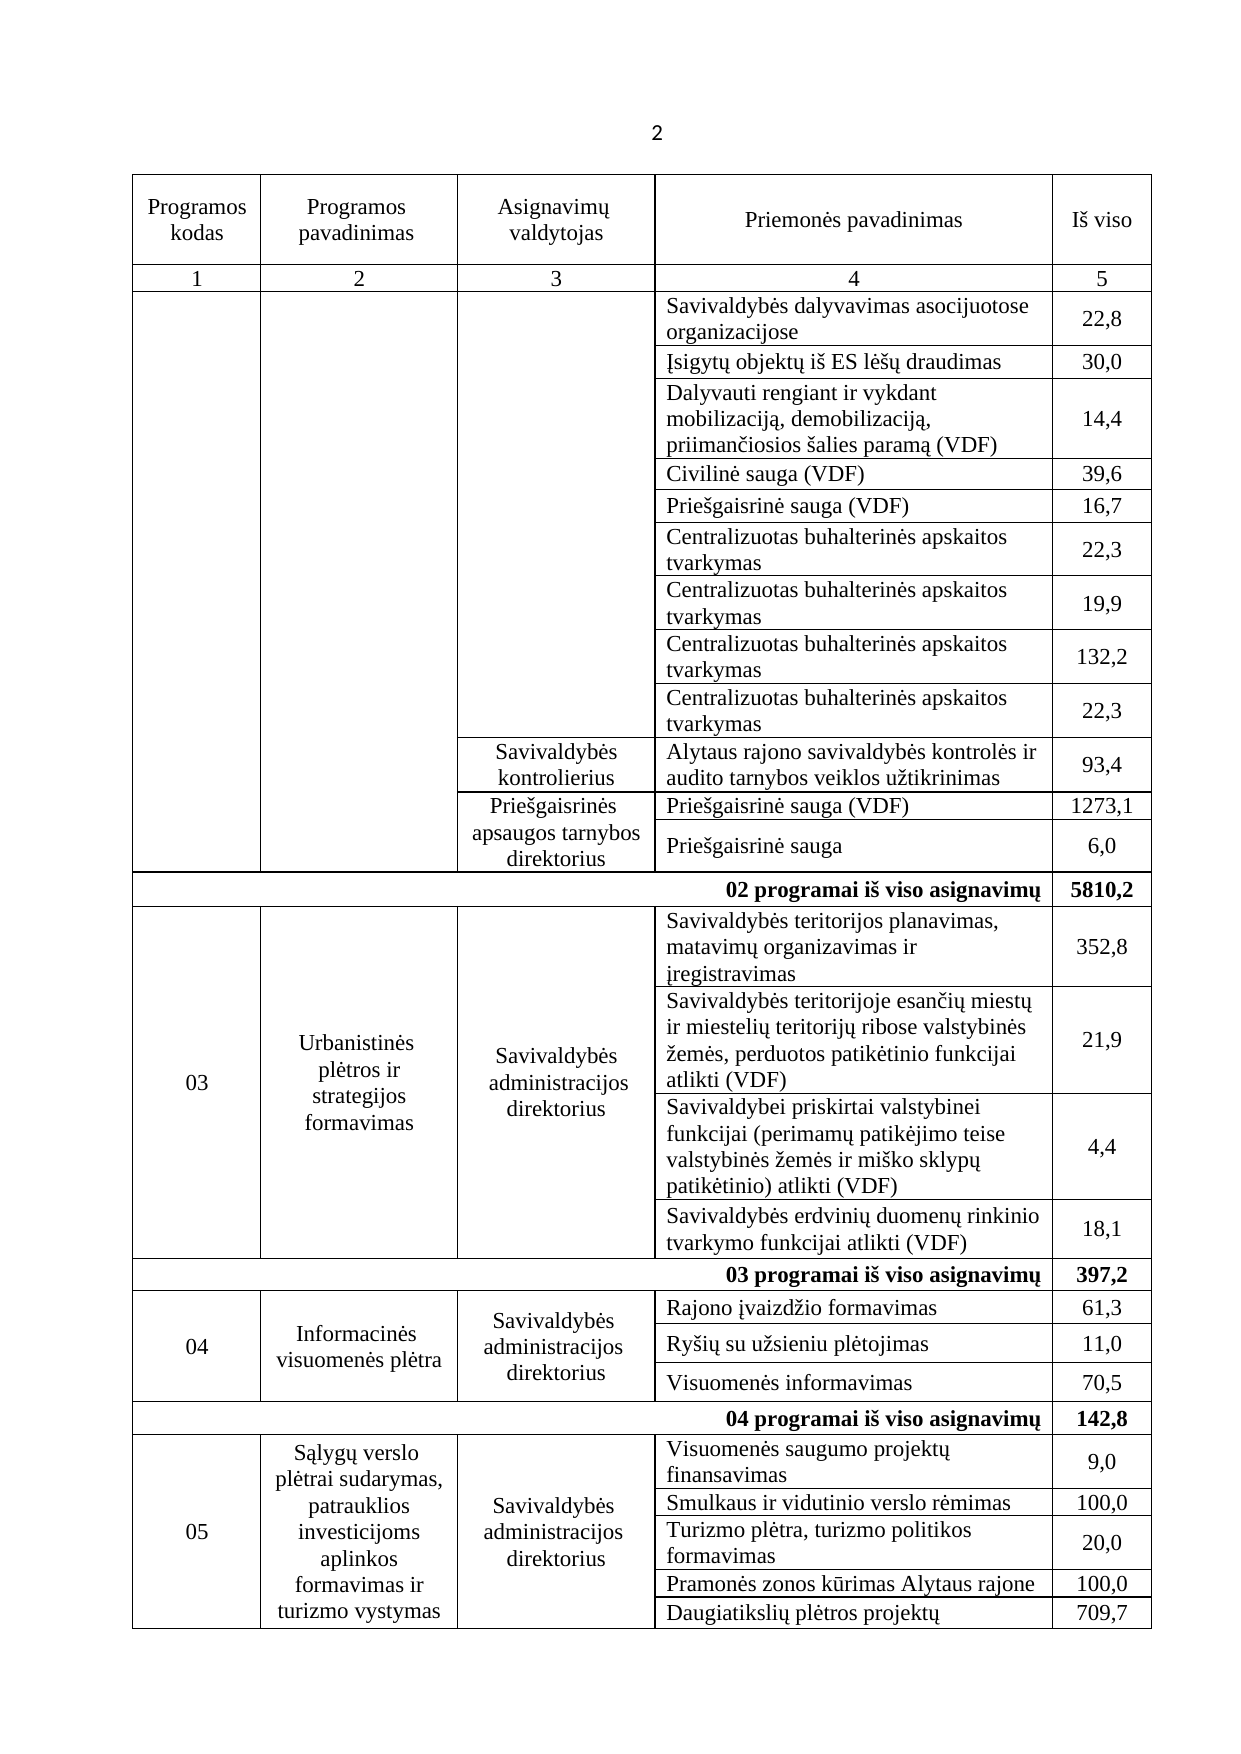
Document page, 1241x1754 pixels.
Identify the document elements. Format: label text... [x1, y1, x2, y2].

table_header Priemonės pavadinimas [656, 175, 1052, 263]
table_cell 100,0 [1053, 1570, 1151, 1596]
table_cell 21,9 [1053, 987, 1151, 1092]
table_cell Savivaldybės teritorijoje esančių miestų ir miestelių teritorijų ribose valstybinės žemės, perduotos patikėtinio funkcijai atlikti (VDF) [656, 987, 1052, 1092]
table_cell Savivaldybės administracijos direktorius [458, 907, 654, 1257]
table_cell 20,0 [1053, 1516, 1151, 1569]
table_cell 352,8 [1053, 907, 1151, 986]
table_cell 05 [133, 1435, 260, 1628]
table_cell 100,0 [1053, 1489, 1151, 1515]
table_cell Priešgaisrinė sauga [656, 820, 1052, 871]
table_cell [261, 292, 457, 871]
table_cell Savivaldybės dalyvavimas asocijuotose organizacijose [656, 292, 1052, 345]
table_cell 19,9 [1053, 576, 1151, 629]
table_cell Visuomenės informavimas [656, 1363, 1052, 1401]
table_cell 03 [133, 907, 260, 1257]
table_cell 22,3 [1053, 684, 1151, 737]
table_cell Centralizuotas buhalterinės apskaitos tvarkymas [656, 523, 1052, 575]
table_cell Priešgaisrinės apsaugos tarnybos direktorius [458, 793, 654, 871]
table_cell 30,0 [1053, 346, 1151, 377]
table_cell 11,0 [1053, 1324, 1151, 1362]
table_cell 4 [656, 265, 1052, 291]
table_cell Centralizuotas buhalterinės apskaitos tvarkymas [656, 576, 1052, 629]
table_cell 70,5 [1053, 1363, 1151, 1401]
table_cell Priešgaisrinė sauga (VDF) [656, 793, 1052, 819]
table_cell 61,3 [1053, 1291, 1151, 1323]
table_cell Centralizuotas buhalterinės apskaitos tvarkymas [656, 684, 1052, 737]
table_cell 397,2 [1053, 1259, 1151, 1290]
table_cell [458, 292, 654, 737]
table_cell Dalyvauti rengiant ir vykdant mobilizaciją, demobilizaciją, priimančiosios šalies paramą (VDF) [656, 379, 1052, 458]
table_cell 5810,2 [1053, 873, 1151, 906]
table_cell 14,4 [1053, 379, 1151, 458]
table_cell 6,0 [1053, 820, 1151, 871]
table_cell Urbanistinės plėtros ir strategijos formavimas [261, 907, 457, 1257]
table_cell 132,2 [1053, 630, 1151, 683]
table_cell Rajono įvaizdžio formavimas [656, 1291, 1052, 1323]
table_cell Informacinės visuomenės plėtra [261, 1291, 457, 1401]
table_cell 1 [133, 265, 260, 291]
table_cell Savivaldybės administracijos direktorius [458, 1435, 654, 1628]
table_header Iš viso [1053, 175, 1151, 263]
table_cell 9,0 [1053, 1435, 1151, 1488]
table_cell 39,6 [1053, 459, 1151, 489]
table_cell Pramonės zonos kūrimas Alytaus rajone [656, 1570, 1052, 1596]
table_cell 2 [261, 265, 457, 291]
table_cell Savivaldybės erdvinių duomenų rinkinio tvarkymo funkcijai atlikti (VDF) [656, 1200, 1052, 1257]
table_cell Daugiatikslių plėtros projektų [656, 1598, 1052, 1628]
table_cell Savivaldybės teritorijos planavimas, matavimų organizavimas ir įregistravimas [656, 907, 1052, 986]
table_cell 93,4 [1053, 738, 1151, 791]
table_cell Centralizuotas buhalterinės apskaitos tvarkymas [656, 630, 1052, 683]
table_cell 03 programai iš viso asignavimų [133, 1259, 1052, 1290]
table_cell Priešgaisrinė sauga (VDF) [656, 490, 1052, 522]
table_cell Savivaldybei priskirtai valstybinei funkcijai (perimamų patikėjimo teise valstybinės žemės ir miško sklypų patikėtinio) atlikti (VDF) [656, 1094, 1052, 1199]
table_cell 709,7 [1053, 1598, 1151, 1628]
table_cell 22,8 [1053, 292, 1151, 345]
table_cell 16,7 [1053, 490, 1151, 522]
table_header Asignavimų valdytojas [458, 175, 654, 263]
table_cell Visuomenės saugumo projektų finansavimas [656, 1435, 1052, 1488]
table_cell 3 [458, 265, 654, 291]
table_cell 02 programai iš viso asignavimų [133, 873, 1052, 906]
table_cell 4,4 [1053, 1094, 1151, 1199]
table_cell 18,1 [1053, 1200, 1151, 1257]
table_cell 142,8 [1053, 1402, 1151, 1434]
table_cell Smulkaus ir vidutinio verslo rėmimas [656, 1489, 1052, 1515]
table_cell 04 programai iš viso asignavimų [133, 1402, 1052, 1434]
table_cell 04 [133, 1291, 260, 1401]
table_cell 5 [1053, 265, 1151, 291]
table_cell Turizmo plėtra, turizmo politikos formavimas [656, 1516, 1052, 1569]
table_cell [133, 292, 260, 871]
table_cell Savivaldybės kontrolierius [458, 738, 654, 791]
table_header Programos kodas [133, 175, 260, 263]
table_cell 22,3 [1053, 523, 1151, 575]
table_cell Įsigytų objektų iš ES lėšų draudimas [656, 346, 1052, 377]
table_cell Sąlygų verslo plėtrai sudarymas, patrauklios investicijoms aplinkos formavimas ir turizmo vystymas [261, 1435, 457, 1628]
table_header Programos pavadinimas [261, 175, 457, 263]
table_cell Alytaus rajono savivaldybės kontrolės ir audito tarnybos veiklos užtikrinimas [656, 738, 1052, 791]
table_cell 1273,1 [1053, 793, 1151, 819]
table_cell Ryšių su užsieniu plėtojimas [656, 1324, 1052, 1362]
table_cell Savivaldybės administracijos direktorius [458, 1291, 654, 1401]
table_cell Civilinė sauga (VDF) [656, 459, 1052, 489]
